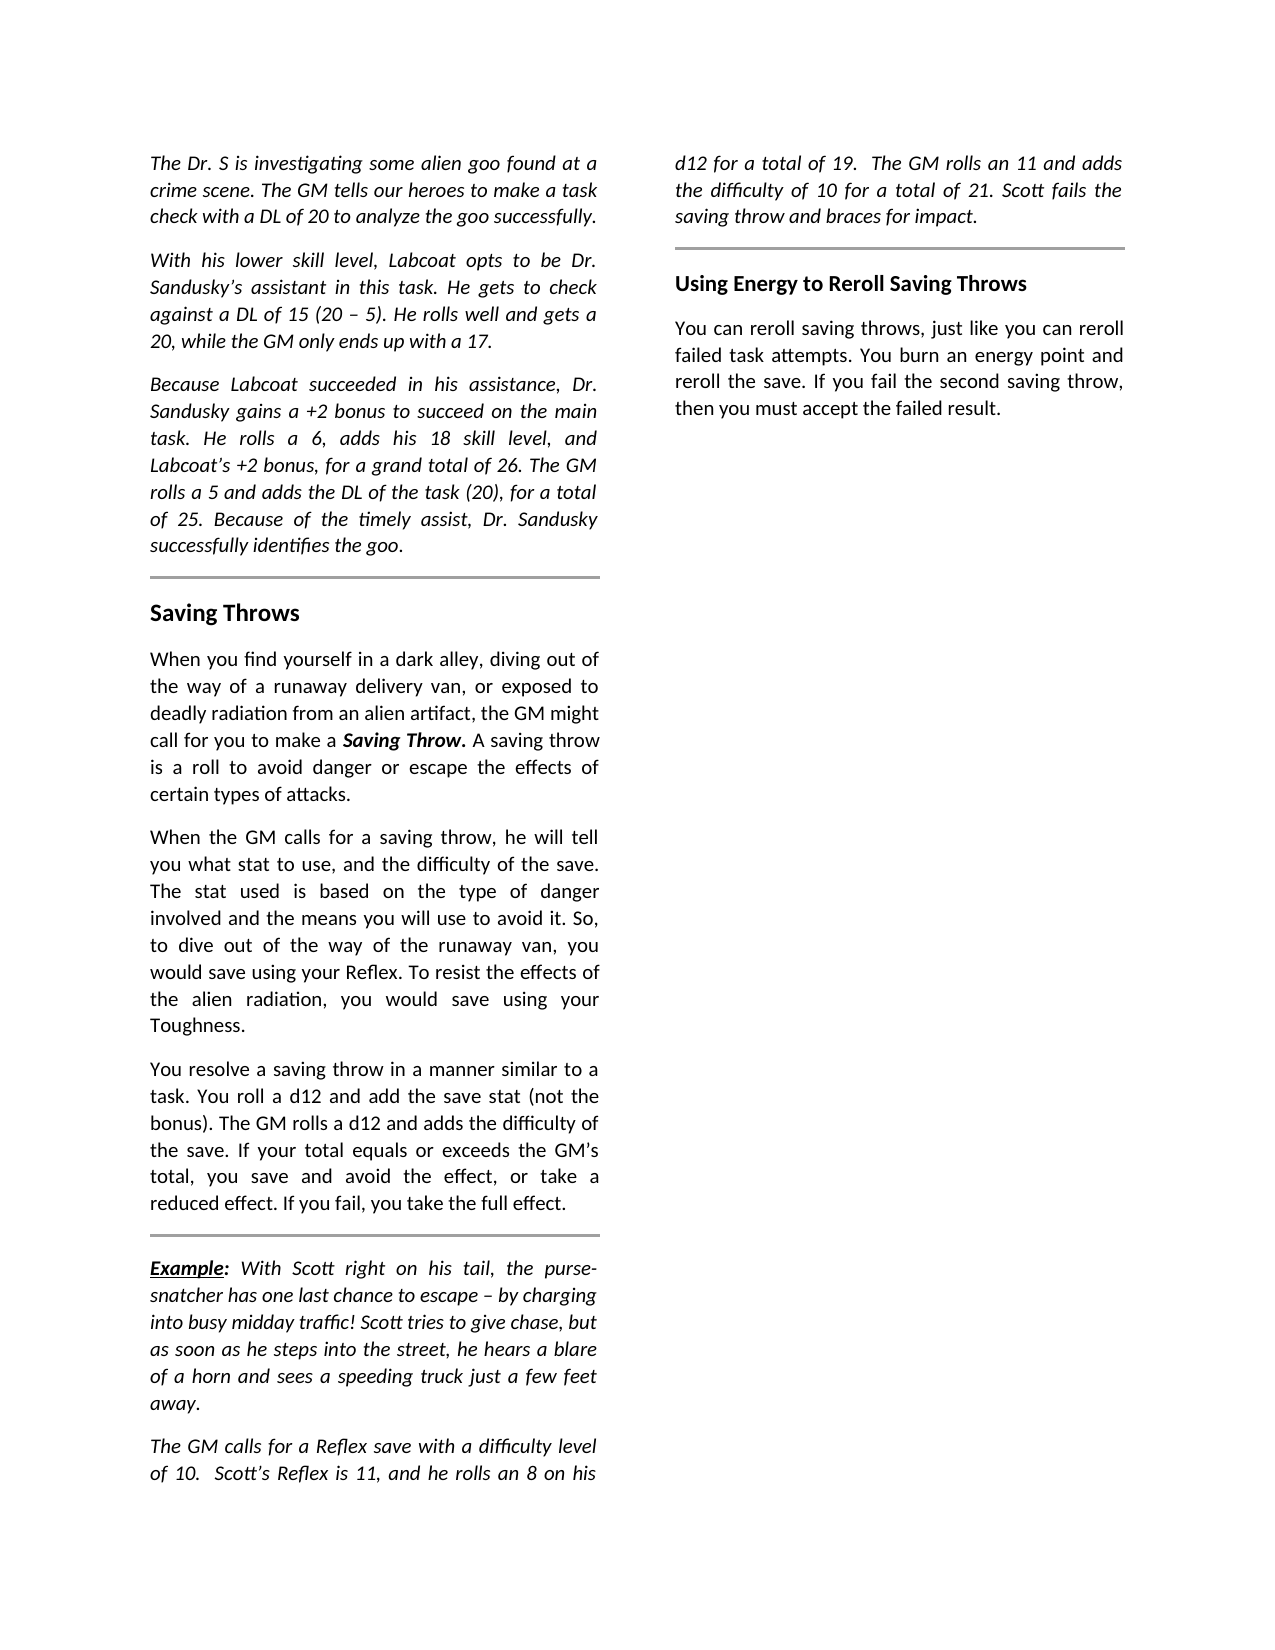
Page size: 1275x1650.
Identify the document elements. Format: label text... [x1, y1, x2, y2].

text You can reroll saving throws, just like you can reroll failed task attempts. You burn an energy point and reroll the save. If you fail the second saving throw, then you must accept the failed result. [675, 315, 1125, 421]
text With his lower skill level, Labcoat opts to be Dr. Sandusky’s assistant in this task. He gets to check against a DL of 15 (20 – 5). He rolls well and gets a 20, while the GM only ends up with a 17. [150, 247, 600, 353]
text You resolve a saving throw in a manner similar to a task. You roll a d12 and add the save stat (not the bonus). The GM rolls a d12 and adds the difficulty of the save. If your total equals or exceeds the GM’s total, you save and avoid the effect, or take a reduced effect. If you fail, you take the full effect. [150, 1056, 600, 1216]
text Using Energy to Reroll Saving Throws [675, 269, 1125, 297]
text Because Labcoat succeeded in his assistance, Dr. Sandusky gains a +2 bonus to succeed on the main task. He rolls a 6, adds his 18 skill level, and Labcoat’s +2 bonus, for a grand total of 26. The GM rolls a 5 and adds the DL of the task (20), for a total of 25. Because of the timely assist, Dr. Sandusky successfully identifies the goo. [150, 371, 600, 558]
text Example: With Scott right on his tail, the purse-snatcher has one last chance to escape – by charging into busy midday traffic! Scott tries to give chase, but as soon as he steps into the street, he hears a blare of a horn and sees a speeding truck just a few feet away. [150, 1255, 600, 1415]
text The Dr. S is investigating some alien goo found at a crime scene. The GM tells our heroes to make a task check with a DL of 20 to analyze the goo successfully. [150, 150, 600, 229]
text When the GM calls for a saving throw, he will tell you what stat to use, and the difficulty of the save. The stat used is based on the type of danger involved and the means you will use to avoid it. So, to dive out of the way of the runaway van, you would save using your Reflex. To resist the effects of the alien radiation, you would save using your Toughness. [150, 824, 600, 1038]
text d12 for a total of 19. The GM rolls an 11 and adds the difficulty of 10 for a total of 21. Scott fails the saving throw and braces for impact. [675, 150, 1125, 229]
text When you find yourself in a dark alley, diving out of the way of a runaway delivery van, or exposed to deadly radiation from an alien artifact, the GM might call for you to make a Saving Throw. A saving throw is a roll to avoid danger or escape the effects of certain types of attacks. [150, 647, 600, 806]
text The GM calls for a Reflex save with a difficulty level of 10. Scott’s Reflex is 11, and he rolls an 8 on his [150, 1433, 600, 1486]
text Saving Throws [150, 598, 600, 628]
